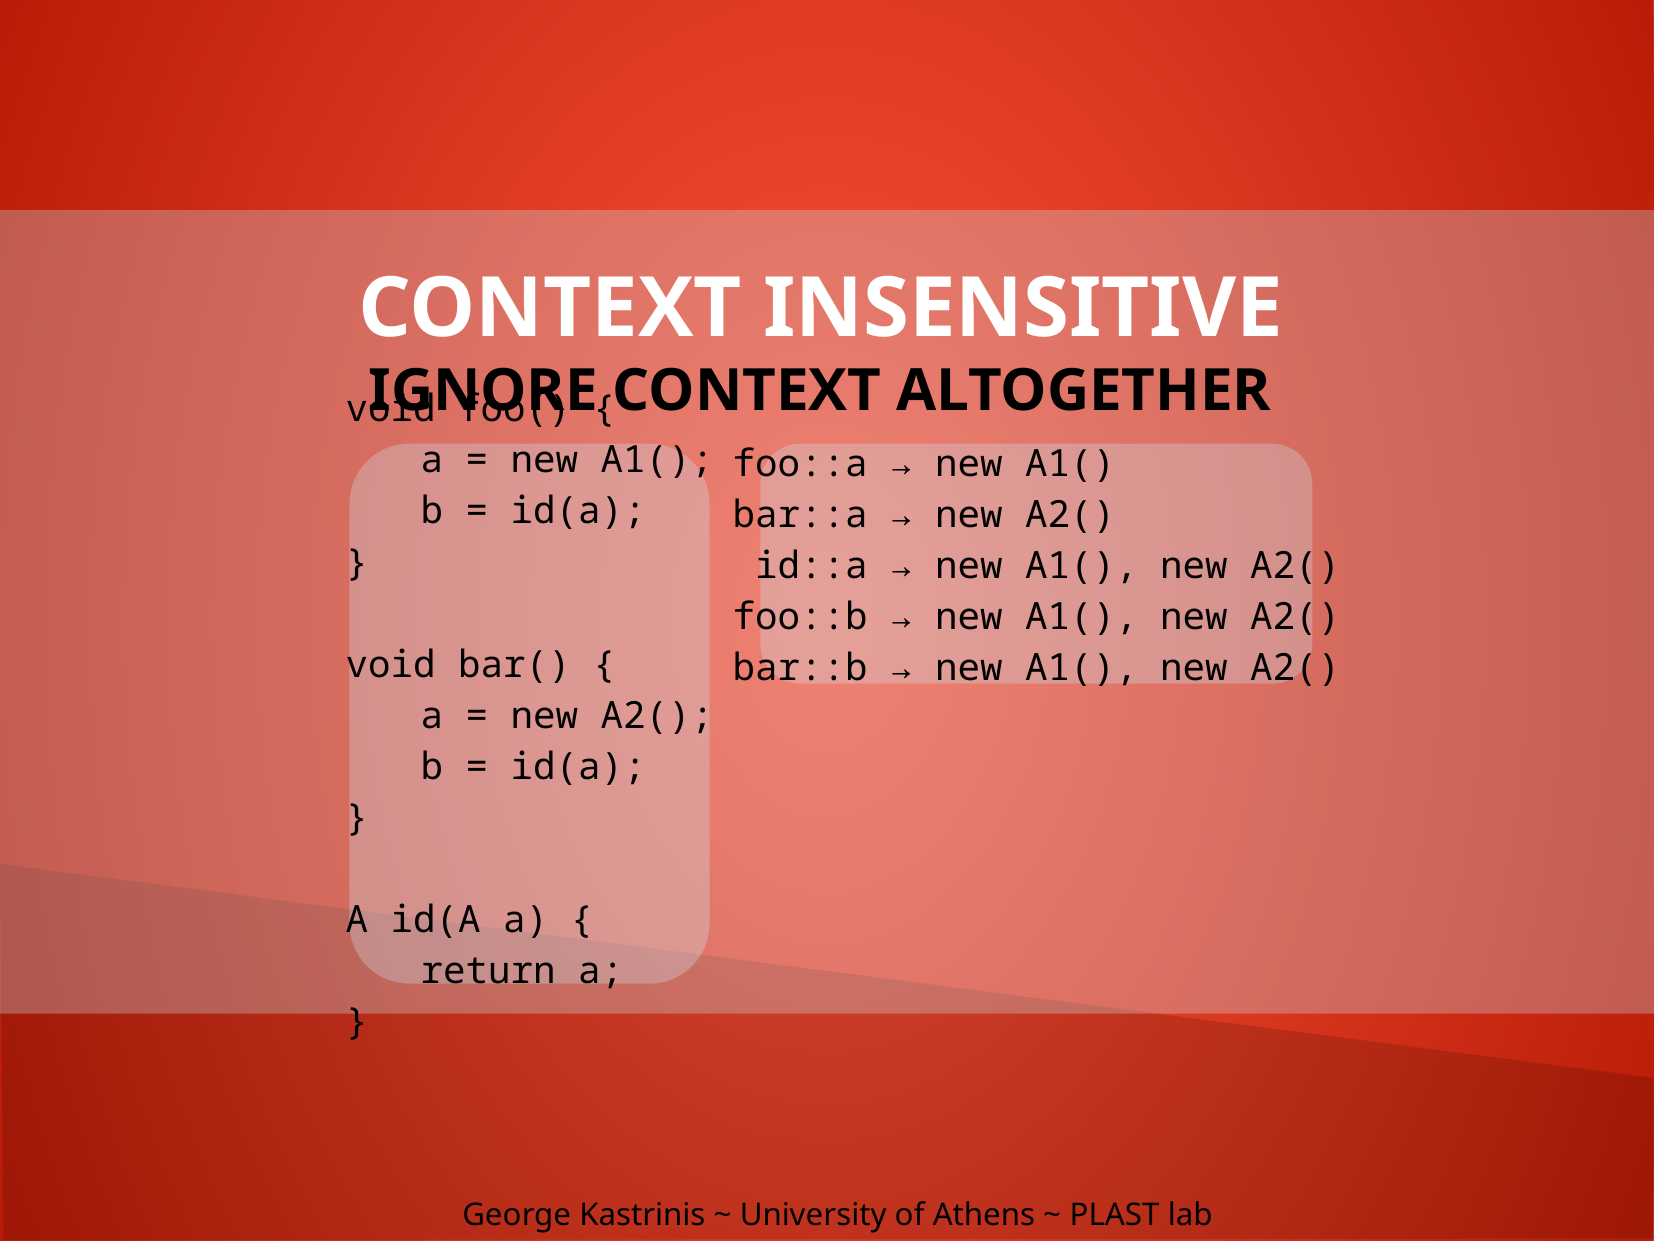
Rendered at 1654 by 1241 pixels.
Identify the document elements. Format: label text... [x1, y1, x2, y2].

text_box foo::a → new A1() bar::a → new A2() id::a → new A1(), new A2() foo::b → new A1(), new A2() bar::b → new A1(), new A2() [760, 443, 1313, 684]
text_box [0, 210, 1654, 1014]
text_box George Kastrinis ~ University of Athens ~ PLAST lab [447, 1185, 1207, 1236]
text_box IGNORE CONTEXT ALTOGETHER [353, 340, 1300, 431]
text_box CONTEXT INSENSITIVE [343, 240, 1310, 349]
text_box void foo() { a = new A1(); b = id(a); } void bar() { a = new A2(); b = id(a); } A id(A a) { return a; } [349, 443, 710, 984]
